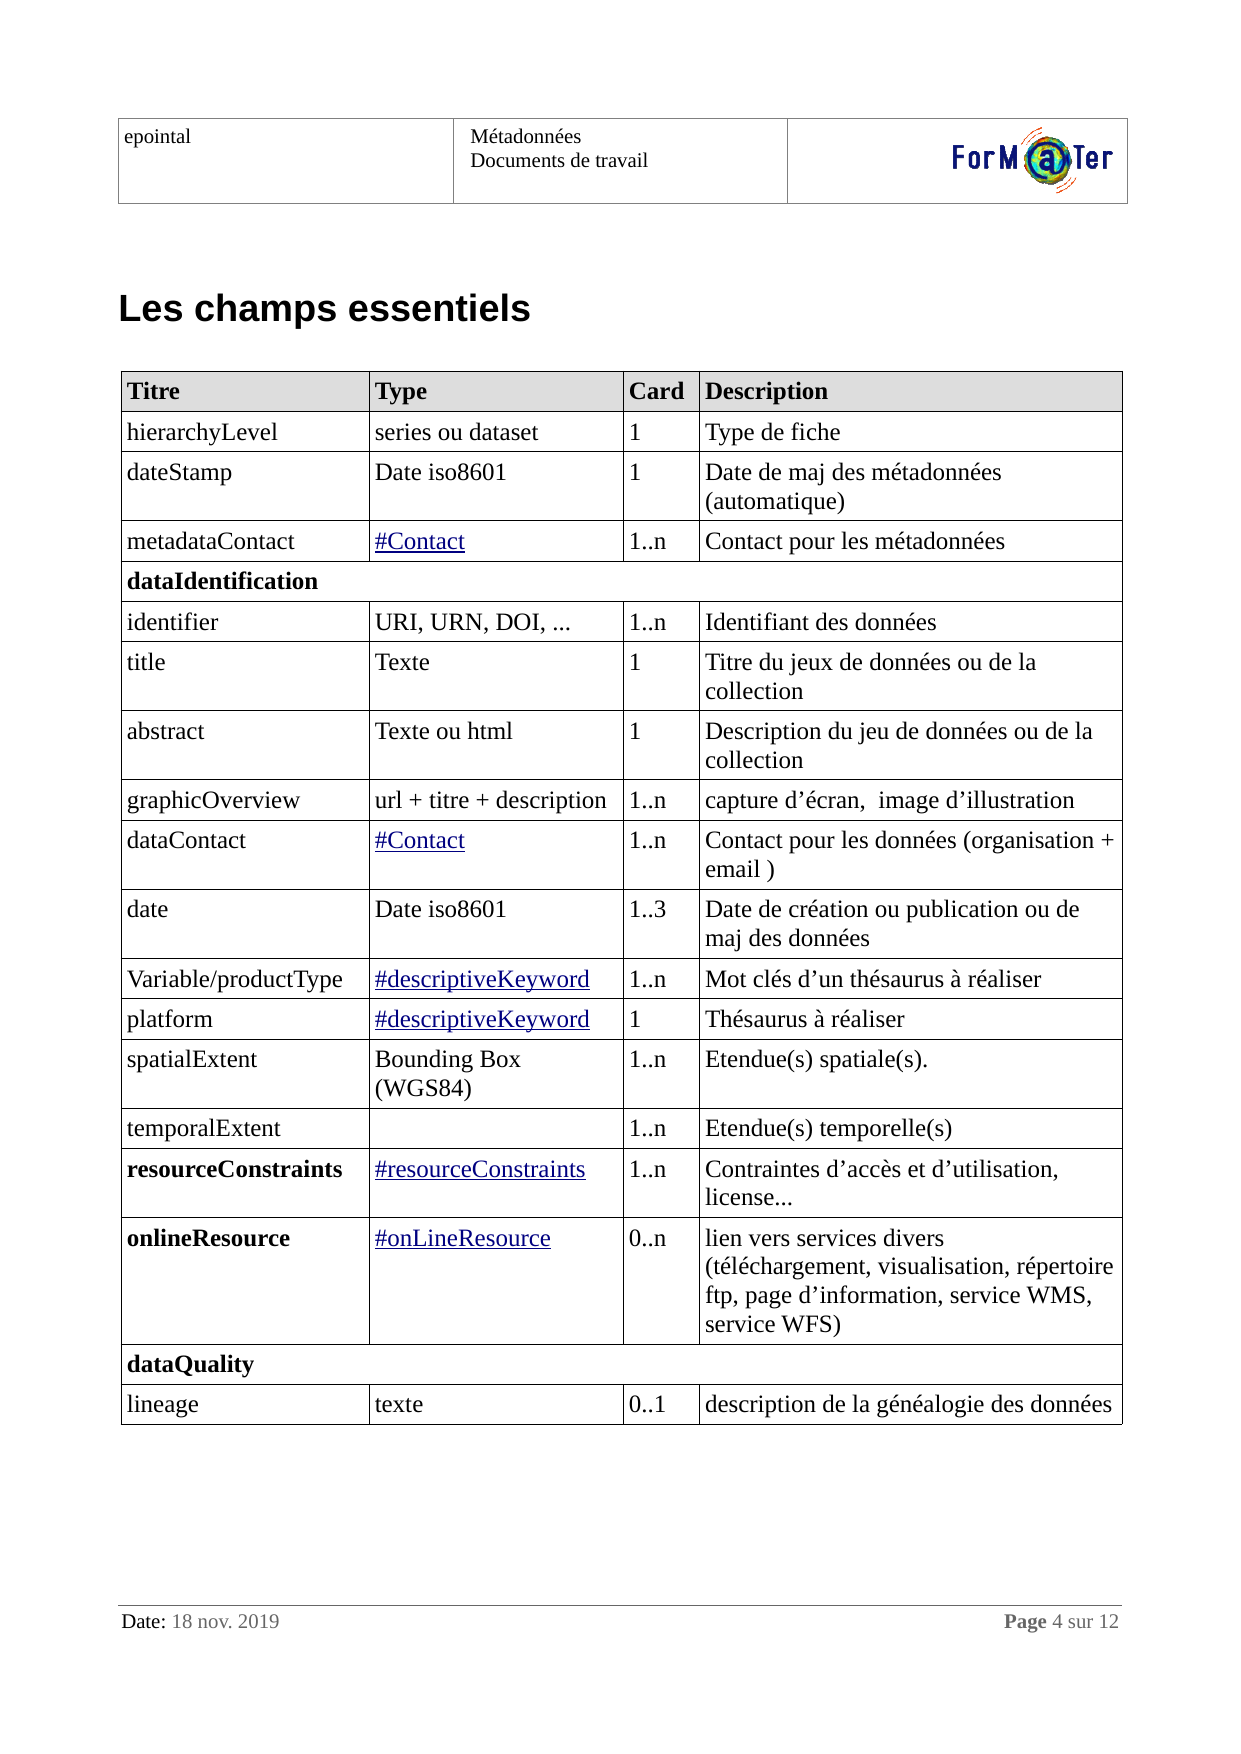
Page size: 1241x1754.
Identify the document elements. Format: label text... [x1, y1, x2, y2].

table_cell 0..n [624, 1218, 699, 1343]
table_cell #resourceConstraints [370, 1149, 623, 1217]
table_cell lien vers services divers (téléchargement, visualisation, répertoire ftp, page d’information, service WMS, service WFS) [700, 1218, 1122, 1343]
table_cell Contact pour les données (organisation + email ) [700, 821, 1122, 889]
table_cell 1 [624, 711, 699, 779]
table_cell #Contact [370, 821, 623, 889]
table_cell 1..n [624, 780, 699, 820]
table_cell dataContact [122, 821, 369, 889]
table_cell 1..n [624, 821, 699, 889]
table_cell URI, URN, DOI, ... [370, 602, 623, 641]
table_cell #descriptiveKeyword [370, 959, 623, 998]
table_cell Date iso8601 [370, 890, 623, 958]
table_cell 0..1 [624, 1385, 699, 1424]
table_cell Mot clés d’un thésaurus à réaliser [700, 959, 1122, 998]
table_cell Date iso8601 [370, 452, 623, 520]
table_cell Date de création ou publication ou de maj des données [700, 890, 1122, 958]
table_cell 1 [624, 412, 699, 451]
table_cell #Contact [370, 521, 623, 561]
table_cell 1 [624, 642, 699, 710]
table_cell Variable/productType [122, 959, 369, 998]
table_cell lineage [122, 1385, 369, 1424]
table_cell Etendue(s) temporelle(s) [700, 1109, 1122, 1148]
table_cell Contact pour les métadonnées [700, 521, 1122, 561]
table_cell Type de fiche [700, 412, 1122, 451]
table_cell 1 [624, 999, 699, 1038]
subtitle Les champs essentiels [118, 286, 1122, 329]
table_cell resourceConstraints [122, 1149, 369, 1217]
table_cell Identifiant des données [700, 602, 1122, 641]
table_cell Texte ou html [370, 711, 623, 779]
table_cell Date de maj des métadonnées (automatique) [700, 452, 1122, 520]
table_cell 1..n [624, 1109, 699, 1148]
table_header Card [624, 372, 699, 411]
table_cell dateStamp [122, 452, 369, 520]
table_cell Titre du jeux de données ou de la collection [700, 642, 1122, 710]
table_cell Contraintes d’accès et d’utilisation, license... [700, 1149, 1122, 1217]
table_cell onlineResource [122, 1218, 369, 1343]
table_cell url + titre + description [370, 780, 623, 820]
table_cell 1..n [624, 521, 699, 561]
table_cell description de la généalogie des données [700, 1385, 1122, 1424]
table_header Titre [122, 372, 369, 411]
table_cell series ou dataset [370, 412, 623, 451]
table_cell 1..n [624, 1040, 699, 1107]
table_cell title [122, 642, 369, 710]
table_cell Texte [370, 642, 623, 710]
table_cell 1..n [624, 1149, 699, 1217]
table_header Type [370, 372, 623, 411]
table_cell Bounding Box (WGS84) [370, 1040, 623, 1107]
table_cell Thésaurus à réaliser [700, 999, 1122, 1038]
table_cell spatialExtent [122, 1040, 369, 1107]
table_cell 1..n [624, 602, 699, 641]
table_cell #descriptiveKeyword [370, 999, 623, 1038]
table_cell platform [122, 999, 369, 1038]
picture [943, 123, 1122, 197]
table_cell [370, 1109, 623, 1148]
table_cell hierarchyLevel [122, 412, 369, 451]
table_cell Etendue(s) spatiale(s). [700, 1040, 1122, 1107]
table_cell date [122, 890, 369, 958]
table_cell #onLineResource [370, 1218, 623, 1343]
table_cell dataQuality [122, 1345, 1122, 1384]
table_cell identifier [122, 602, 369, 641]
table_cell metadataContact [122, 521, 369, 561]
table_cell temporalExtent [122, 1109, 369, 1148]
table_cell graphicOverview [122, 780, 369, 820]
table_cell 1 [624, 452, 699, 520]
table_cell Description du jeu de données ou de la collection [700, 711, 1122, 779]
table_cell 1..n [624, 959, 699, 998]
table_cell texte [370, 1385, 623, 1424]
table_cell 1..3 [624, 890, 699, 958]
table_cell dataIdentification [122, 562, 1122, 601]
table_cell abstract [122, 711, 369, 779]
table_cell capture d’écran, image d’illustration [700, 780, 1122, 820]
table_header Description [700, 372, 1122, 411]
